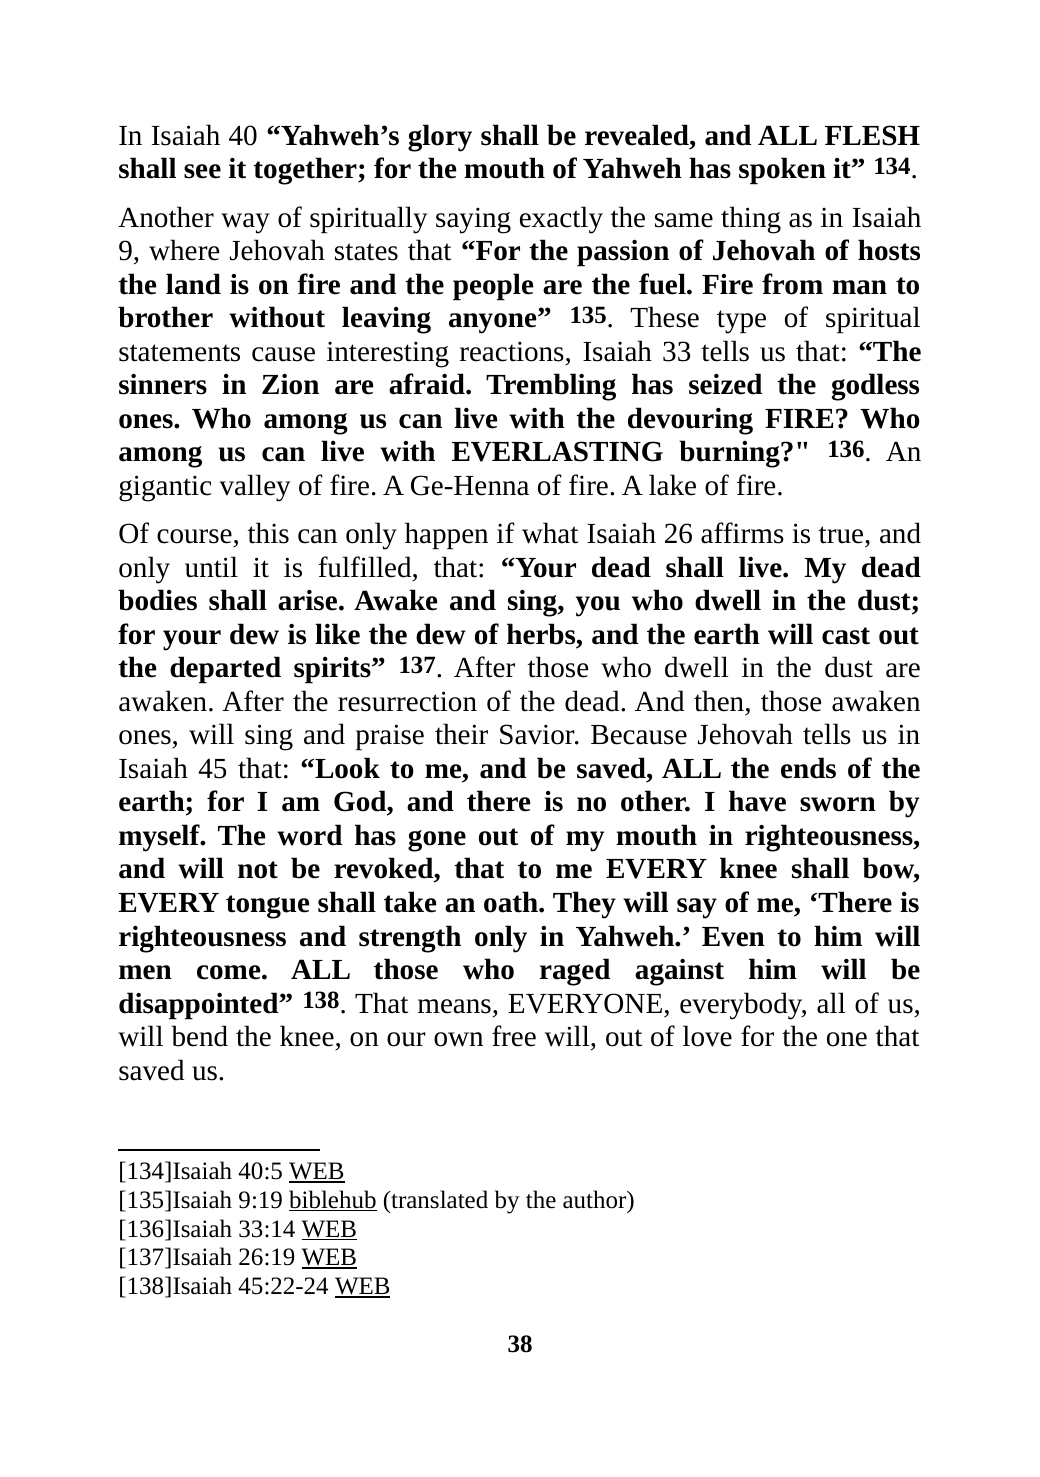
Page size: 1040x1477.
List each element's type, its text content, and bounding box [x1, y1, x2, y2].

text Of course, this can only happen if what Isaiah 26 affirms is true, and only until it is fulfilled, that: “Your dead shall live. My dead bodies shall arise. Awake and sing, you who dwell in the dust; for your dew is like the dew of herbs, and the earth will cast out the departed spirits” . After those who dwell in the dust are awaken. After the resurrection of the dead. And then, those awaken ones, will sing and praise their Savior. Because Jehovah tells us in Isaiah 45 that: “Look to me, and be saved, ALL the ends of the earth; for I am God, and there is no other. I have sworn by myself. The word has gone out of my mouth in righteousness, and will not be revoked, that to me EVERY knee shall bow, EVERY tongue shall take an oath. They will say of me, ‘There is righteousness and strength only in Yahweh.’ Even to him will men come. ALL those who raged against him will be disappointed” . That means, EVERYONE, everybody, all of us, will bend the knee, on our own free will, out of love for the one that saved us. [118, 516, 921, 1086]
text Isaiah 26:19 WEB [118, 1242, 921, 1271]
text Isaiah 40:5 WEB [118, 1156, 921, 1185]
text Isaiah 45:22-24 WEB [118, 1271, 921, 1300]
text Isaiah 33:14 WEB [118, 1214, 921, 1242]
text In Isaiah 40 “Yahweh’s glory shall be revealed, and ALL FLESH shall see it together; for the mouth of Yahweh has spoken it” . [118, 118, 921, 185]
text Another way of spiritually saying exactly the same thing as in Isaiah 9, where Jehovah states that “For the passion of Jehovah of hosts the land is on fire and the people are the fuel. Fire from man to brother without leaving anyone” . These type of spiritual statements cause interesting reactions, Isaiah 33 tells us that: “The sinners in Zion are afraid. Trembling has seized the godless ones. Who among us can live with the devouring FIRE? Who among us can live with EVERLASTING burning?" . An gigantic valley of fire. A Ge-Henna of fire. A lake of fire. [118, 200, 921, 502]
text Isaiah 9:19 biblehub (translated by the author) [118, 1185, 921, 1214]
